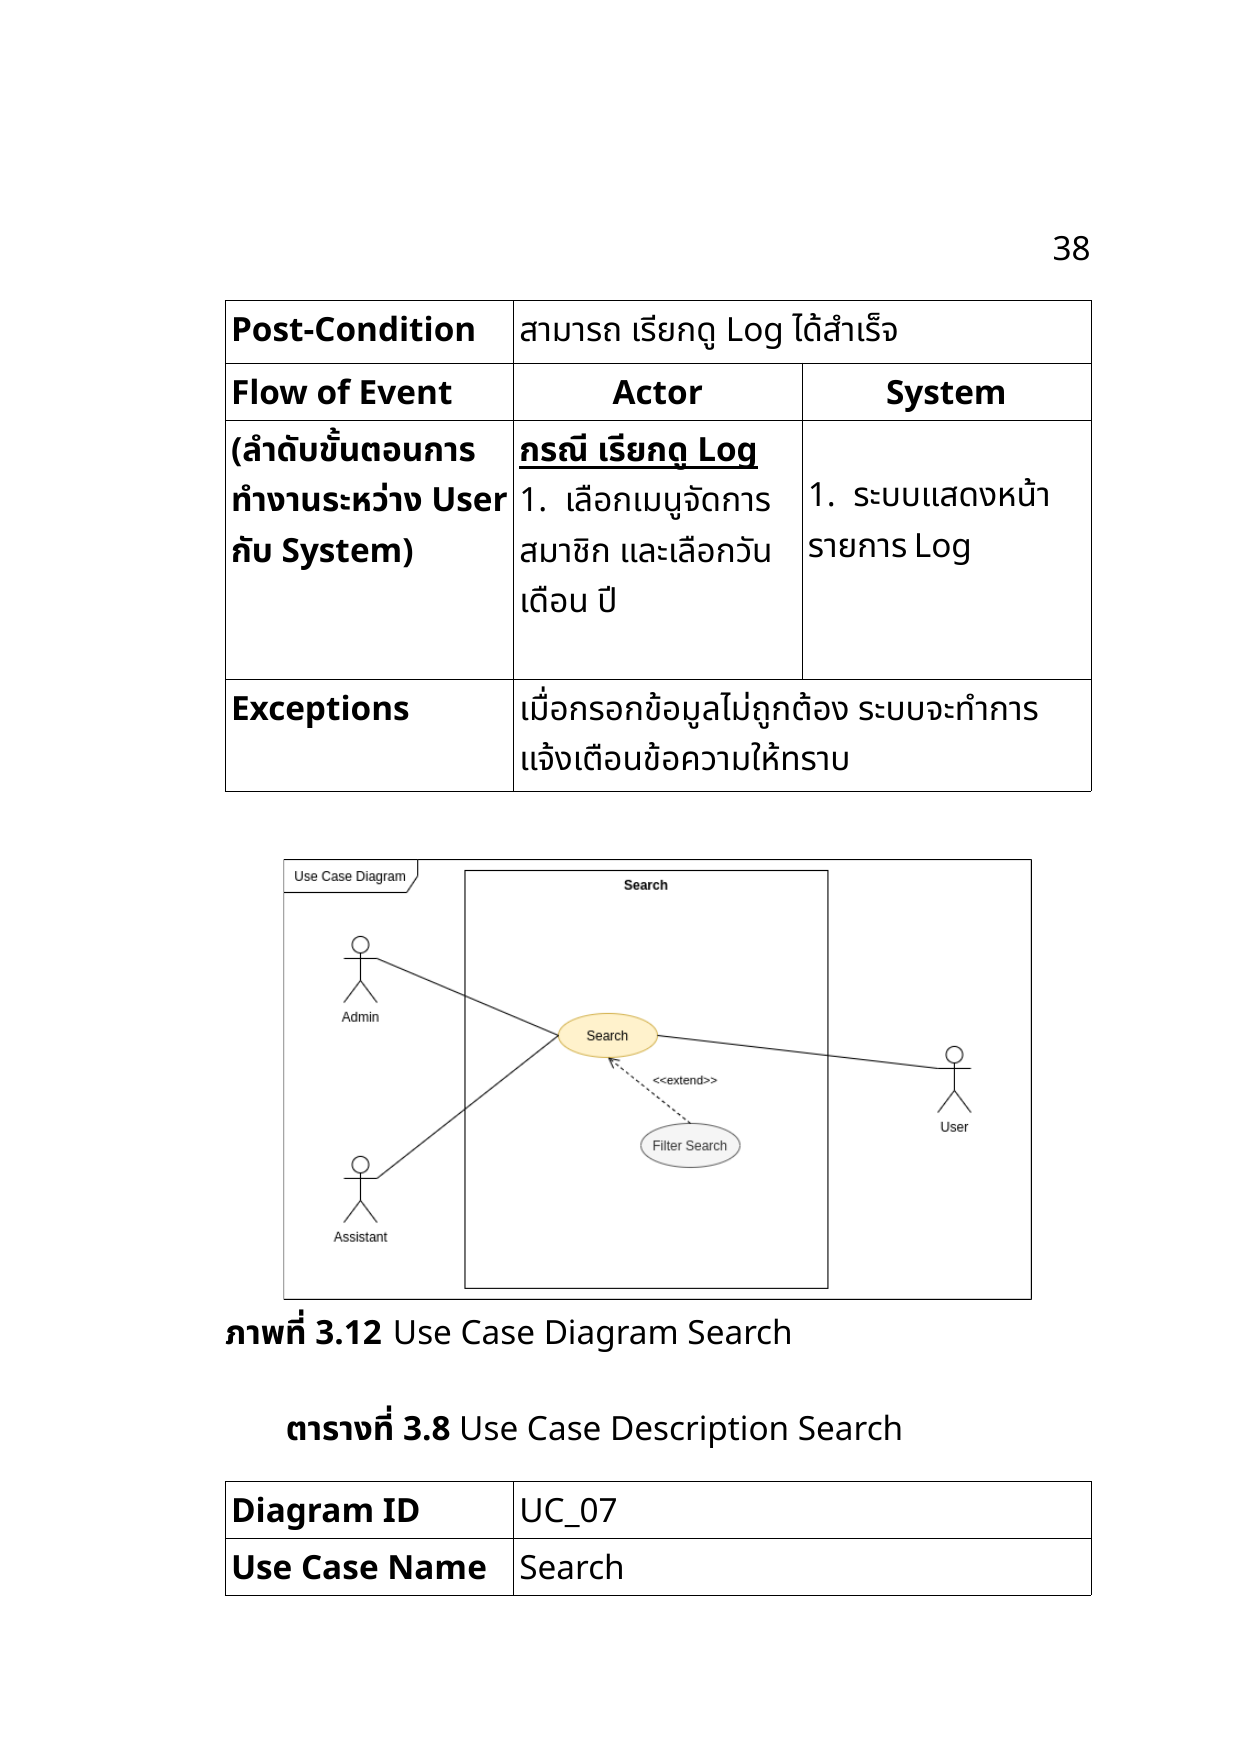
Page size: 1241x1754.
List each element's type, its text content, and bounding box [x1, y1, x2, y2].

table_cell กรณี เรียกดู Log 1. เลือกเมนูจัดการสมาชิก และเลือกวัน เดือน ปี [514, 421, 802, 679]
table_cell Flow of Event [226, 364, 513, 419]
text ภาพที่ 3.12 Use Case Diagram Search [225, 1300, 1091, 1359]
text ตารางที่ 3.8 Use Case Description Search [225, 1405, 1091, 1456]
picture [283, 859, 1032, 1300]
table_cell Search [514, 1539, 1091, 1595]
table_header UC_07 [514, 1482, 1091, 1538]
table_cell 1. ระบบแสดงหน้ารายการLog [803, 421, 1091, 679]
table_cell Post-Condition [226, 301, 513, 363]
table_header Diagram ID [226, 1482, 513, 1538]
table_cell Exceptions [226, 680, 513, 791]
table_cell เมื่อกรอกข้อมูลไม่ถูกต้อง ระบบจะทำการแจ้งเตือนข้อความให้ทราบ [514, 680, 1091, 791]
table_cell Use Case Name [226, 1539, 513, 1595]
table_cell System [803, 364, 1091, 419]
table_cell สามารถ เรียกดู Log ได้สำเร็จ [514, 301, 1091, 363]
table_cell (ลำดับขั้นตอนการ ทำงานระหว่าง User กับ System) [226, 421, 513, 679]
table_cell Actor [514, 364, 802, 419]
